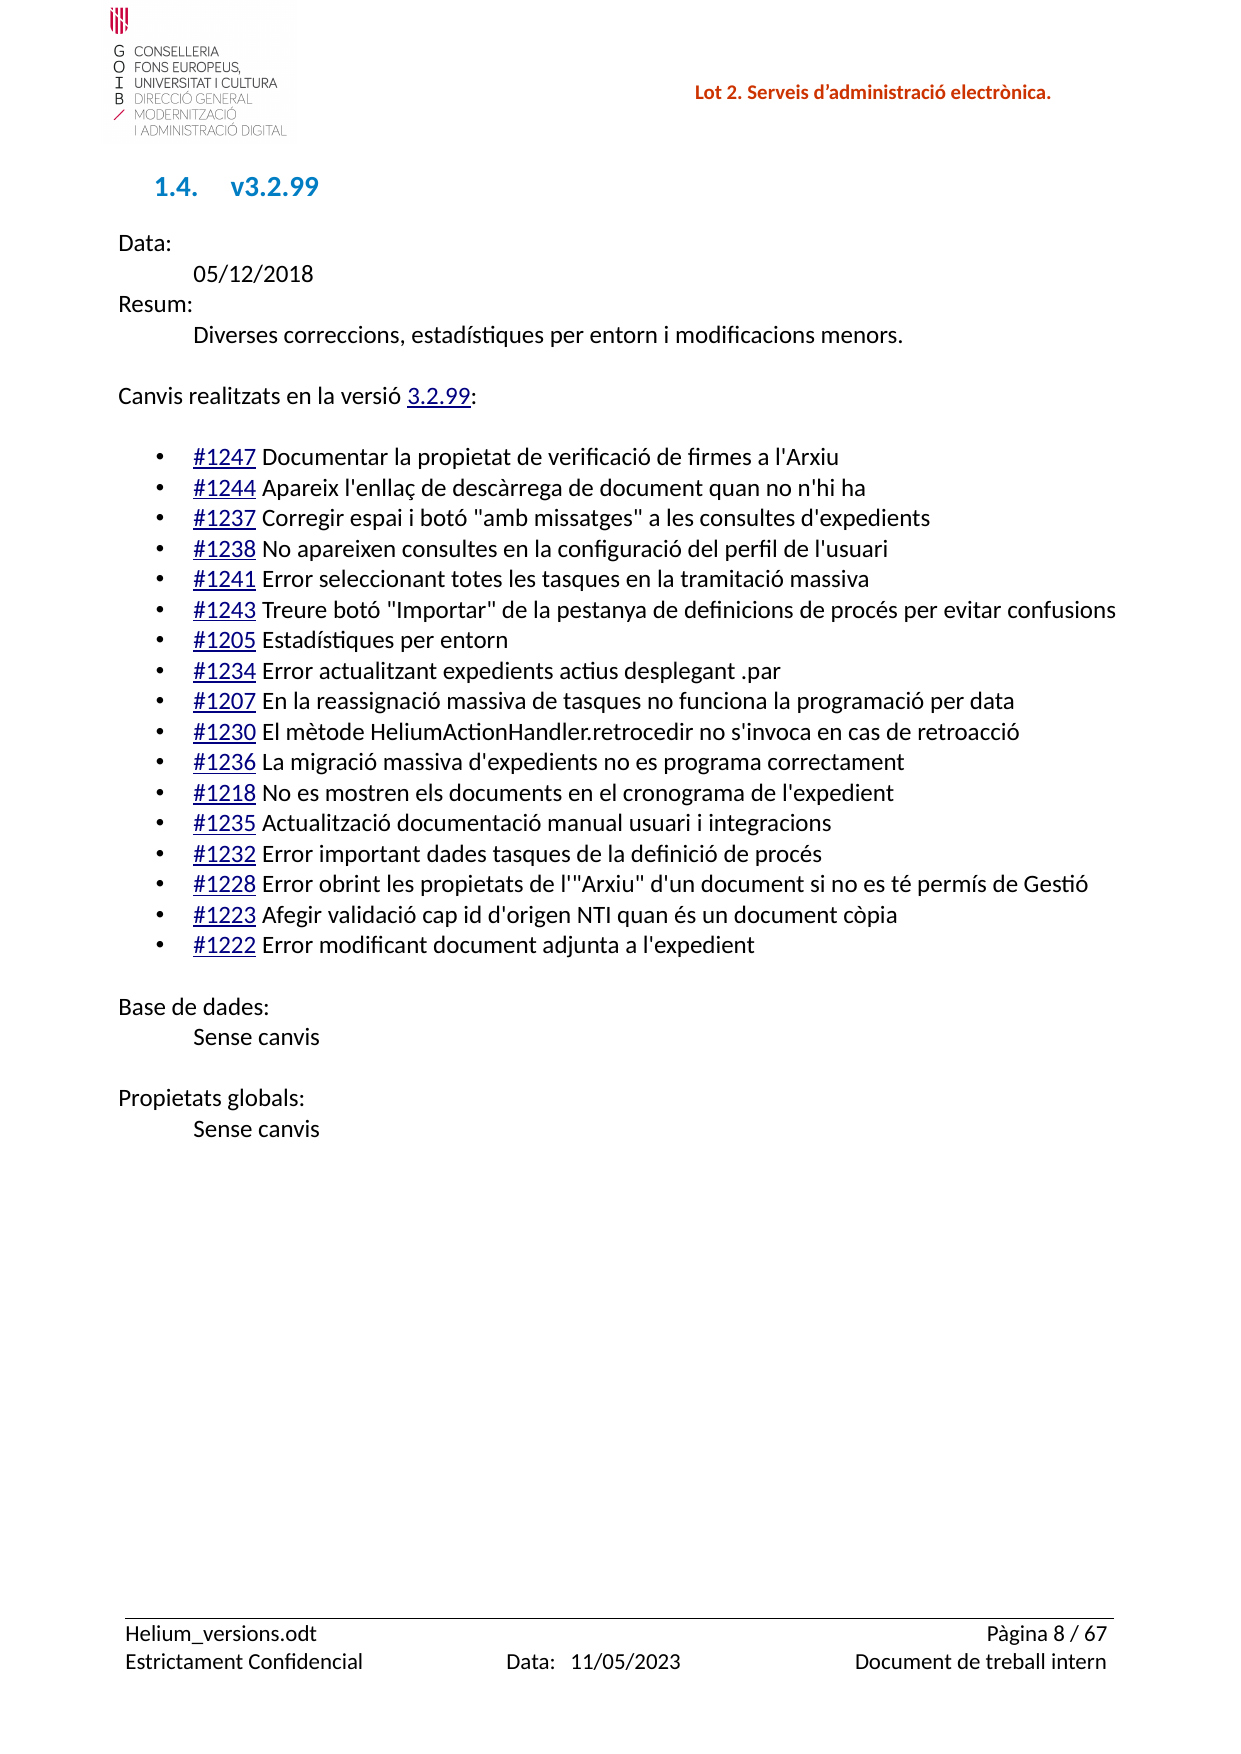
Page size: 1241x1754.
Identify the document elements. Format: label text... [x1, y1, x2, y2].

text Resum: [118, 289, 1122, 319]
subtitle v3.2.99 [153, 168, 1122, 204]
text Canvis realitzats en la versió 3.2.99: [118, 380, 1122, 411]
list #1222 Error modificant document adjunta a l'expedient [156, 929, 1122, 960]
text Base de dades: [118, 991, 1122, 1021]
text Diverses correccions, estadístiques per entorn i modificacions menors. [118, 319, 1122, 350]
text Sense canvis [118, 1021, 1122, 1052]
picture [100, 0, 297, 144]
text Propietats globals: [118, 1082, 1122, 1113]
text Data: [118, 228, 1122, 258]
text Sense canvis [118, 1113, 1122, 1143]
list #1243 Treure botó "Importar" de la pestanya de definicions de procés per evitar confusions [156, 594, 1122, 624]
list #1228 Error obrint les propietats de l'"Arxiu" d'un document si no es té permís de Gestió [156, 868, 1122, 899]
list #1241 Error seleccionant totes les tasques en la tramitació massiva [156, 563, 1122, 594]
list #1236 La migració massiva d'expedients no es programa correctament [156, 746, 1122, 777]
list #1232 Error important dades tasques de la definició de procés [156, 838, 1122, 868]
list #1223 Afegir validació cap id d'origen NTI quan és un document còpia [156, 899, 1122, 929]
list #1244 Apareix l'enllaç de descàrrega de document quan no n'hi ha [156, 472, 1122, 502]
list #1230 El mètode HeliumActionHandler.retrocedir no s'invoca en cas de retroacció [156, 716, 1122, 746]
list #1238 No apareixen consultes en la configuració del perfil de l'usuari [156, 533, 1122, 563]
list #1205 Estadístiques per entorn [156, 624, 1122, 655]
list #1235 Actualització documentació manual usuari i integracions [156, 807, 1122, 838]
list #1237 Corregir espai i botó "amb missatges" a les consultes d'expedients [156, 502, 1122, 533]
text 05/12/2018 [118, 258, 1122, 289]
list #1218 No es mostren els documents en el cronograma de l'expedient [156, 777, 1122, 807]
list #1234 Error actualitzant expedients actius desplegant .par [156, 655, 1122, 685]
list #1207 En la reassignació massiva de tasques no funciona la programació per data [156, 685, 1122, 716]
list #1247 Documentar la propietat de verificació de firmes a l'Arxiu [156, 441, 1122, 472]
